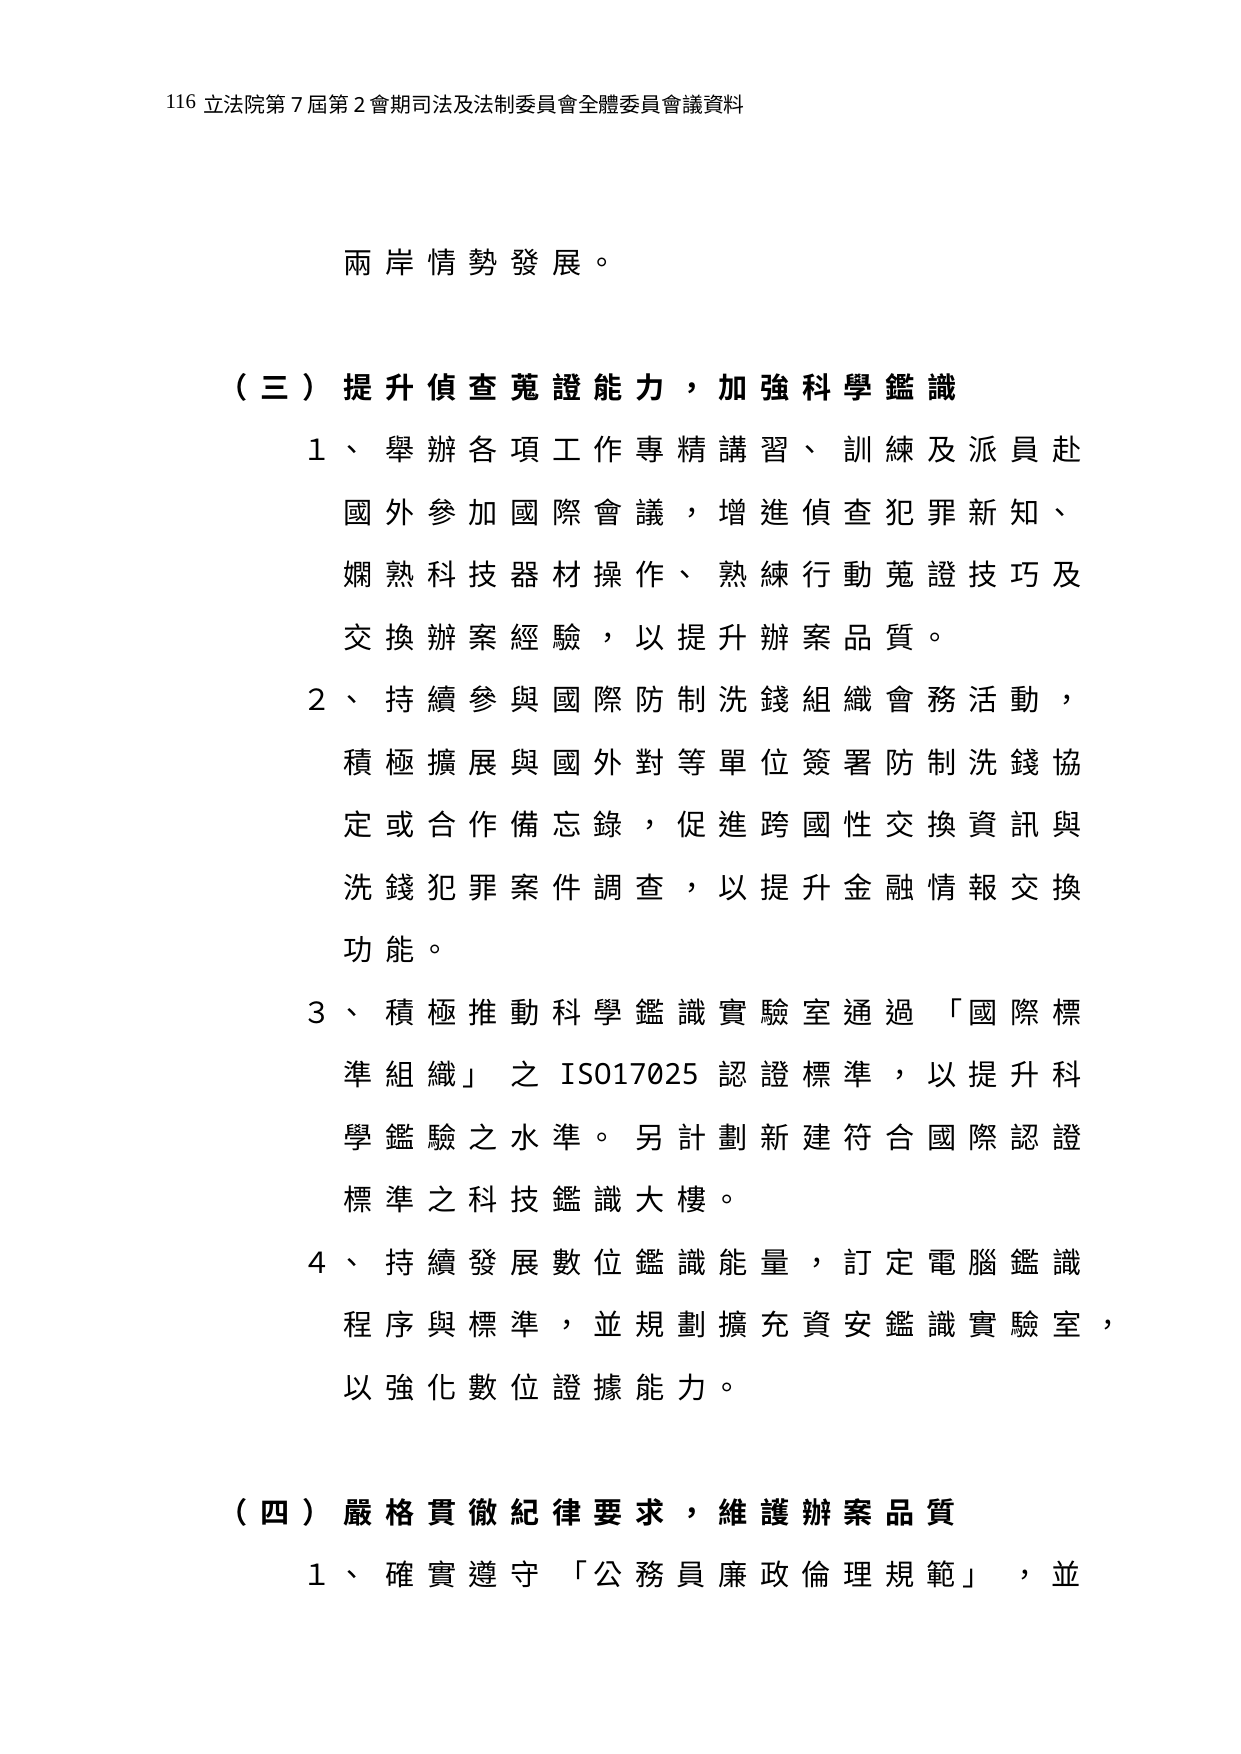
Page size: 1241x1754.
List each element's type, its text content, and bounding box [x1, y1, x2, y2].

text １、確實遵守「公務員廉政倫理規範」，並 [258, 1531, 1087, 1594]
text ２、持續參與國際防制洗錢組織會務活動，積極擴展與國外對等單位簽署防制洗錢協定或合作備忘錄，促進跨國性交換資訊與洗錢犯罪案件調查，以提升金融情報交換功能。 [258, 656, 1087, 969]
text ３、積極推動科學鑑識實驗室通過「國際標準組織」之ISO17025認證標準，以提升科學鑑驗之水準。另計劃新建符合國際認證標準之科技鑑識大樓。 [258, 969, 1087, 1219]
text ４、持續發展數位鑑識能量，訂定電腦鑑識程序與標準，並規劃擴充資安鑑識實驗室，以強化數位證據能力。 [258, 1219, 1087, 1406]
text １、舉辦各項工作專精講習、訓練及派員赴國外參加國際會議，增進偵查犯罪新知、嫻熟科技器材操作、熟練行動蒐證技巧及交換辦案經驗，以提升辦案品質。 [258, 406, 1087, 656]
text 兩岸情勢發展。 [258, 219, 1087, 281]
text （三）提升偵查蒐證能力，加強科學鑑識 [171, 344, 1087, 406]
text （四）嚴格貫徹紀律要求，維護辦案品質 [171, 1469, 1087, 1531]
